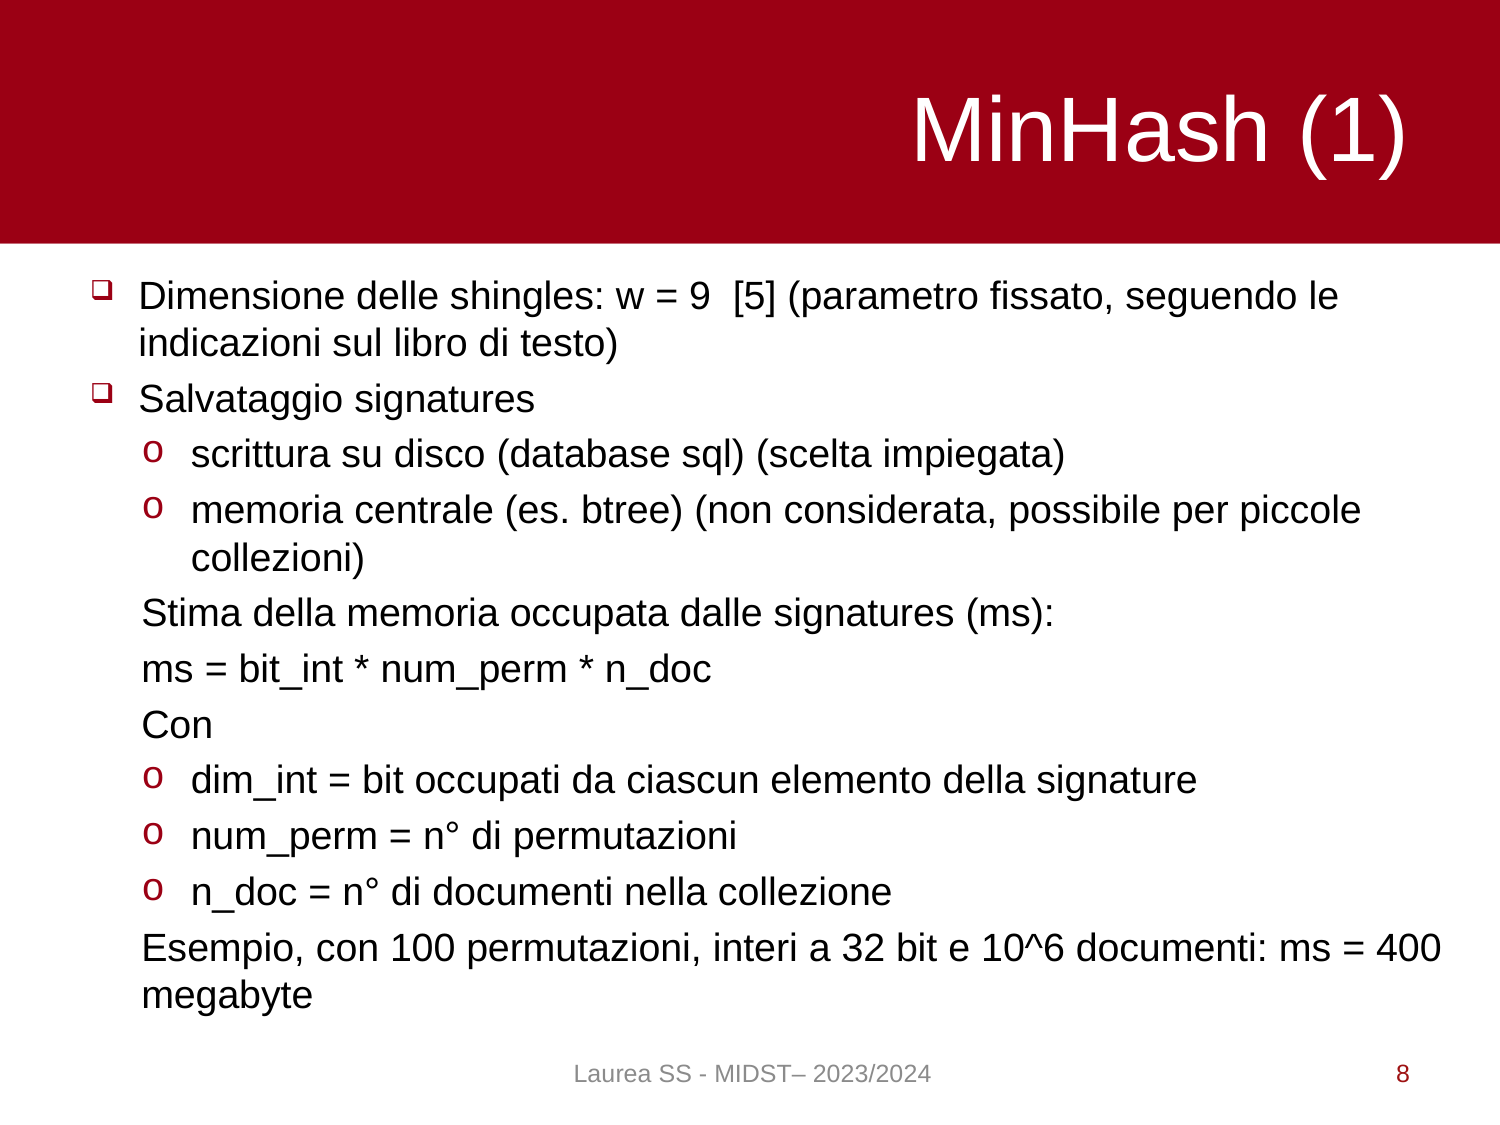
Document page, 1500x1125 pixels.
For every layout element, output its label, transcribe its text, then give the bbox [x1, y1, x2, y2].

list Dimensione delle shingles: w = 9 [5] (parametro fissato, seguendo le indicazioni sul libro di testo) Salvataggio signatures scrittura su disco (database sql) (scelta impiegata) memoria centrale (es. btree) (non considerata, possibile per piccole collezioni) Stima della memoria occupata dalle signatures (ms): ms = bit_int * num_perm * n_doc Con dim_int = bit occupati da ciascun elemento della signature num_perm = n° di permutazioni n_doc = n° di documenti nella collezione Esempio, con 100 permutazioni, interi a 32 bit e 10^6 documenti: ms = 400 megabyte [75, 262, 1469, 1092]
title MinHash (1) [345, 16, 1425, 233]
